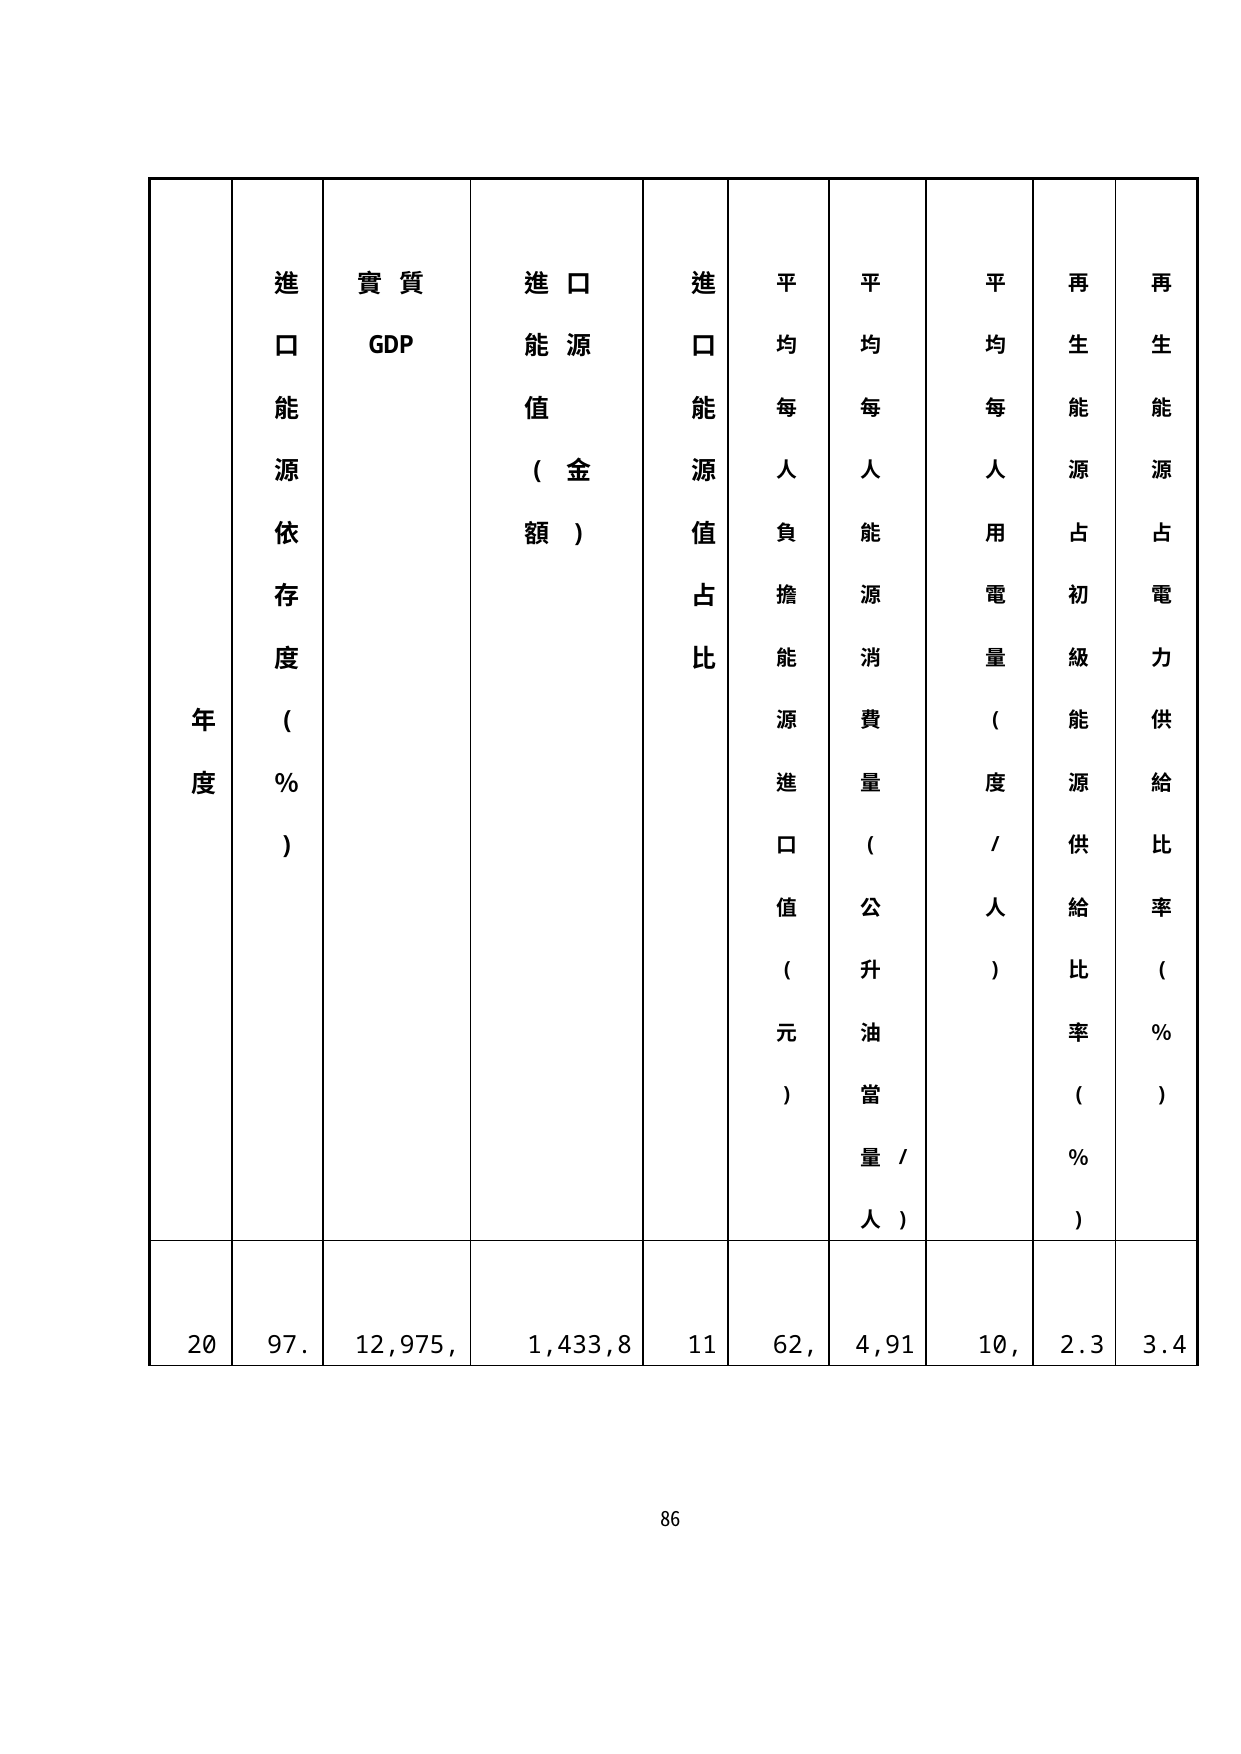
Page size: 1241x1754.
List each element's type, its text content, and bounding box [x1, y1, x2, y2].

table_cell 20 [151, 1241, 231, 1365]
table_header 實質GDP [324, 180, 470, 1240]
table_header 平均每人負擔能源進口值(元) [729, 180, 828, 1240]
table_cell 2.3 [1034, 1241, 1115, 1365]
table_header 平均每人能源消費量(公升油當量/人) [830, 180, 925, 1240]
table_header 進口能源依存度(％) [233, 180, 322, 1240]
table_header 年度 [151, 180, 231, 1240]
table_cell 10, [927, 1241, 1032, 1365]
table_header 平均每人用電量(度/人) [927, 180, 1032, 1240]
table_cell 12,975, [324, 1241, 470, 1365]
table_header 再生能源占電力供給比率(％) [1116, 180, 1196, 1240]
table_cell 62, [729, 1241, 828, 1365]
table_cell 97. [233, 1241, 322, 1365]
table_cell 1,433,8 [471, 1241, 642, 1365]
table_cell 11 [644, 1241, 727, 1365]
table_header 進口能源值占比 [644, 180, 727, 1240]
table_cell 3.4 [1116, 1241, 1196, 1365]
table_header 進口能源值(金額) [471, 180, 642, 1240]
table_cell 4,91 [830, 1241, 925, 1365]
table_header 再生能源占初級能源供給比率(％) [1034, 180, 1115, 1240]
